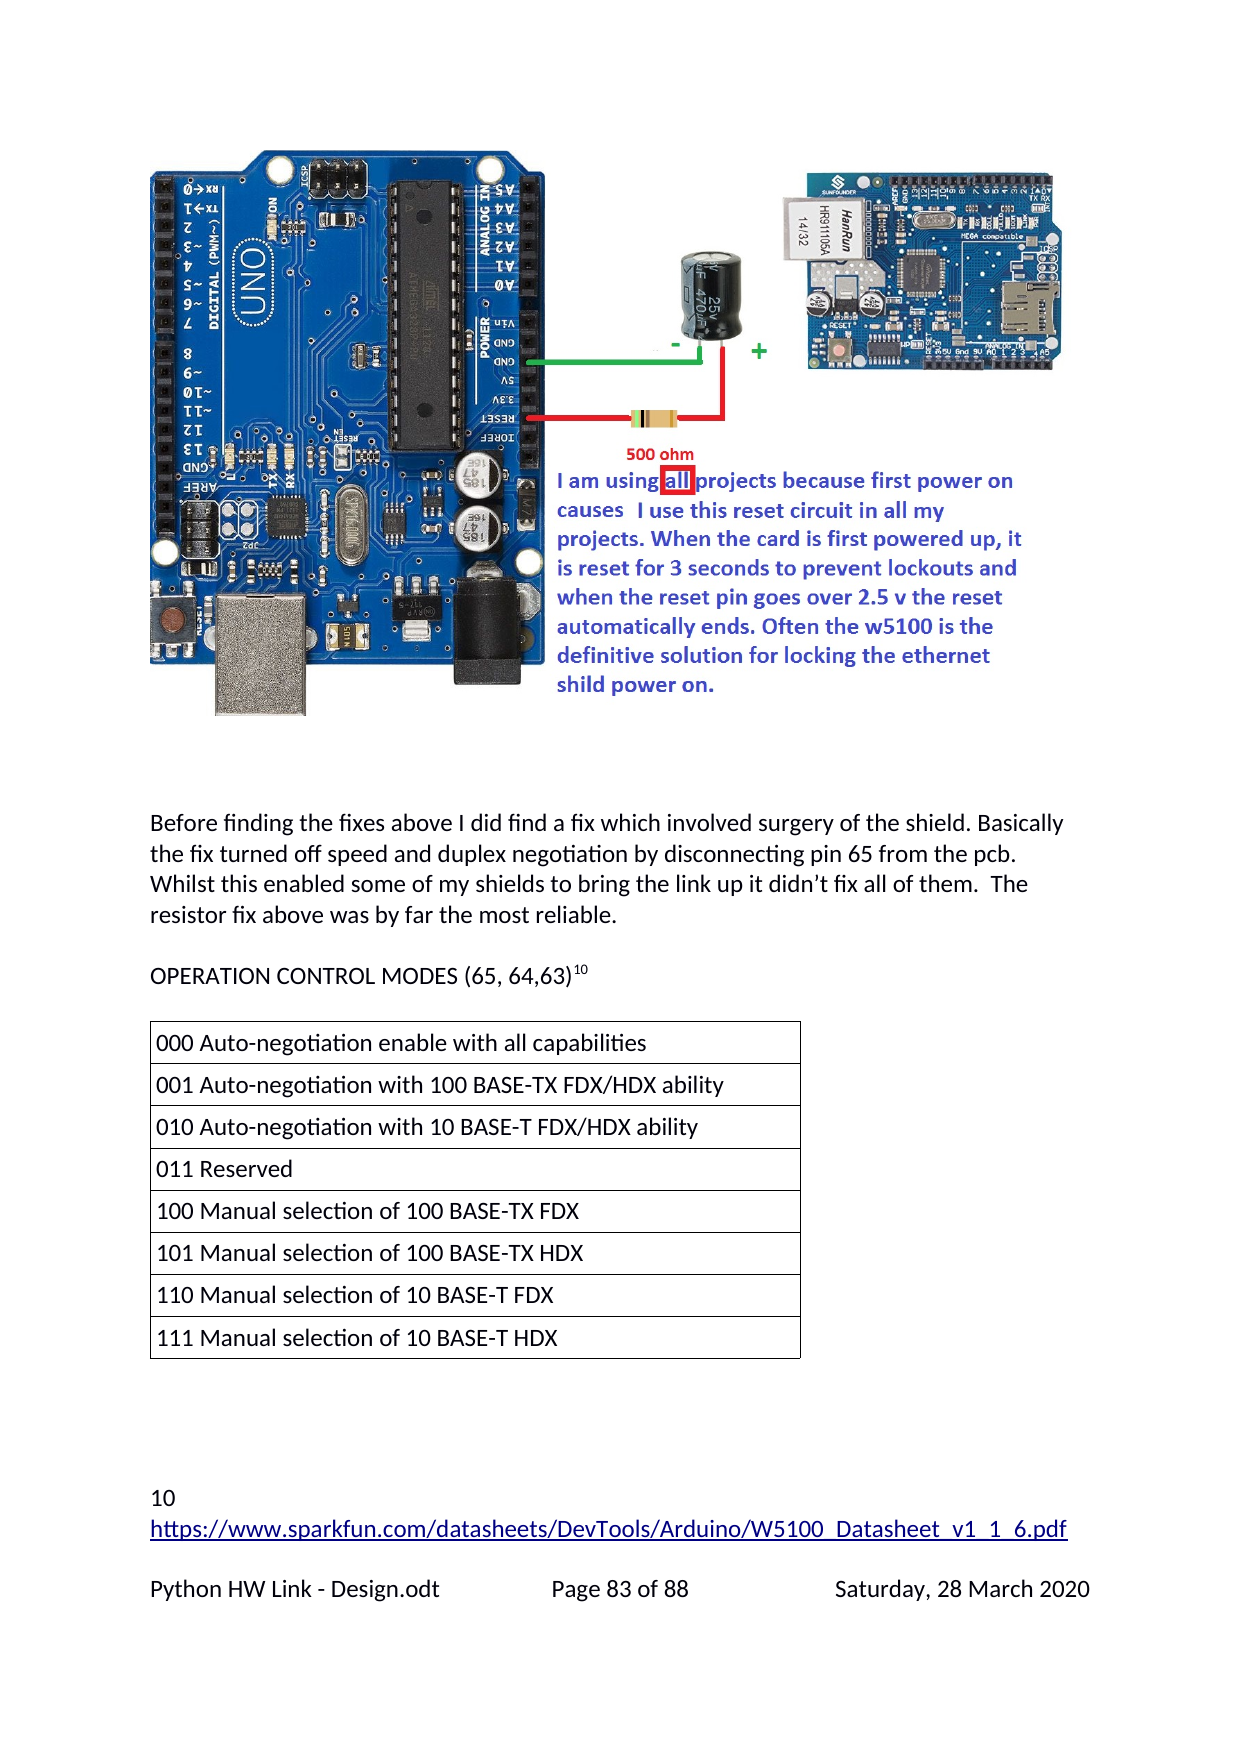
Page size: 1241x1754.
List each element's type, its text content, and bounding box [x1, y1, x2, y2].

table_cell 111 Manual selection of 10 BASE-T HDX [151, 1317, 800, 1358]
table_cell 100 Manual selection of 100 BASE-TX FDX [151, 1191, 800, 1232]
text OPERATION CONTROL MODES (65, 64,63) [150, 960, 1090, 991]
picture [150, 150, 1091, 716]
table_cell 001 Auto-negotiation with 100 BASE-TX FDX/HDX ability [151, 1064, 800, 1105]
text https://www.sparkfun.com/datasheets/DevTools/Arduino/W5100_Datasheet_v1_1_6.pdf [150, 1482, 1090, 1543]
table_cell 010 Auto-negotiation with 10 BASE-T FDX/HDX ability [151, 1106, 800, 1147]
table_cell 110 Manual selection of 10 BASE-T FDX [151, 1275, 800, 1316]
table_cell 101 Manual selection of 100 BASE-TX HDX [151, 1233, 800, 1274]
table_cell 011 Reserved [151, 1149, 800, 1189]
table_header 000 Auto-negotiation enable with all capabilities [151, 1022, 800, 1063]
text Before finding the fixes above I did find a fix which involved surgery of the shield. Basically the fix turned off speed and duplex negotiation by disconnecting pin 65 from the pcb. Whilst this enabled some of my shields to bring the link up it didn’t fix all of them. The resistor fix above was by far the most reliable. [150, 808, 1090, 930]
